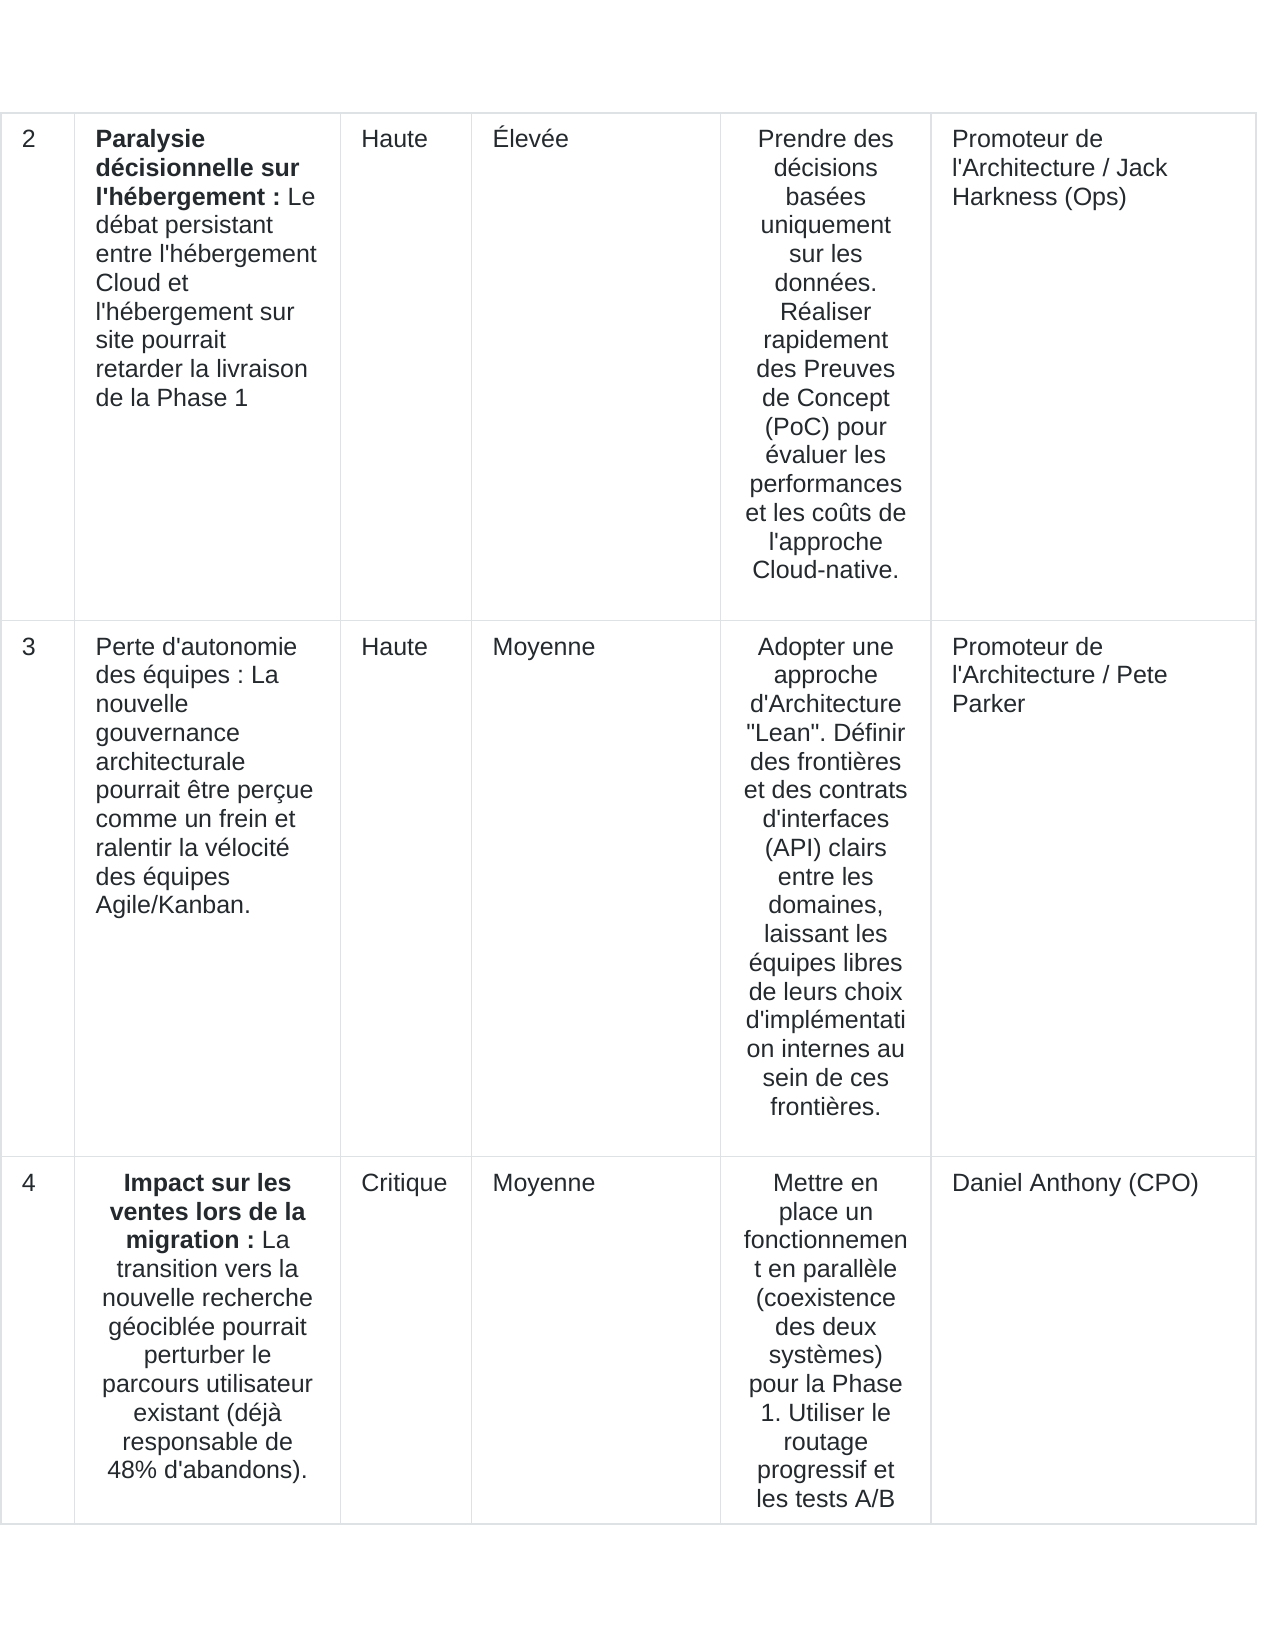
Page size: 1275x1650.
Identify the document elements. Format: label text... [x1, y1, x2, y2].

table_cell Prendre des décisions basées uniquement sur les données. Réaliser rapidement des Preuves de Concept (PoC) pour évaluer les performances et les coûts de l'approche Cloud-native. [721, 114, 930, 619]
table_cell Mettre en place un fonctionnement en parallèle (coexistence des deux systèmes) pour la Phase 1. Utiliser le routage progressif et les tests A/B [721, 1157, 930, 1523]
table_cell Haute [341, 114, 471, 619]
table_cell Adopter une approche d'Architecture "Lean". Définir des frontières et des contrats d'interfaces (API) clairs entre les domaines, laissant les équipes libres de leurs choix d'implémentation internes au sein de ces frontières. [721, 621, 930, 1156]
table_cell Moyenne [472, 1157, 720, 1523]
table_cell Élevée [472, 114, 720, 619]
table_cell Paralysie décisionnelle sur l'hébergement : Le débat persistant entre l'hébergement Cloud et l'hébergement sur site pourrait retarder la livraison de la Phase 1 [75, 114, 340, 619]
table_cell Promoteur de l'Architecture / Pete Parker [932, 621, 1255, 1156]
table_cell Haute [341, 621, 471, 1156]
table_cell Impact sur les ventes lors de la migration : La transition vers la nouvelle recherche géociblée pourrait perturber le parcours utilisateur existant (déjà responsable de 48% d'abandons). [75, 1157, 340, 1523]
table_cell Perte d'autonomie des équipes : La nouvelle gouvernance architecturale pourrait être perçue comme un frein et ralentir la vélocité des équipes Agile/Kanban. [75, 621, 340, 1156]
table_cell Moyenne [472, 621, 720, 1156]
table_cell Critique [341, 1157, 471, 1523]
table_cell 3 [2, 621, 74, 1156]
table_cell 4 [2, 1157, 74, 1523]
table_cell 2 [2, 114, 74, 619]
table_cell Promoteur de l'Architecture / Jack Harkness (Ops) [932, 114, 1255, 619]
table_cell Daniel Anthony (CPO) [932, 1157, 1255, 1523]
